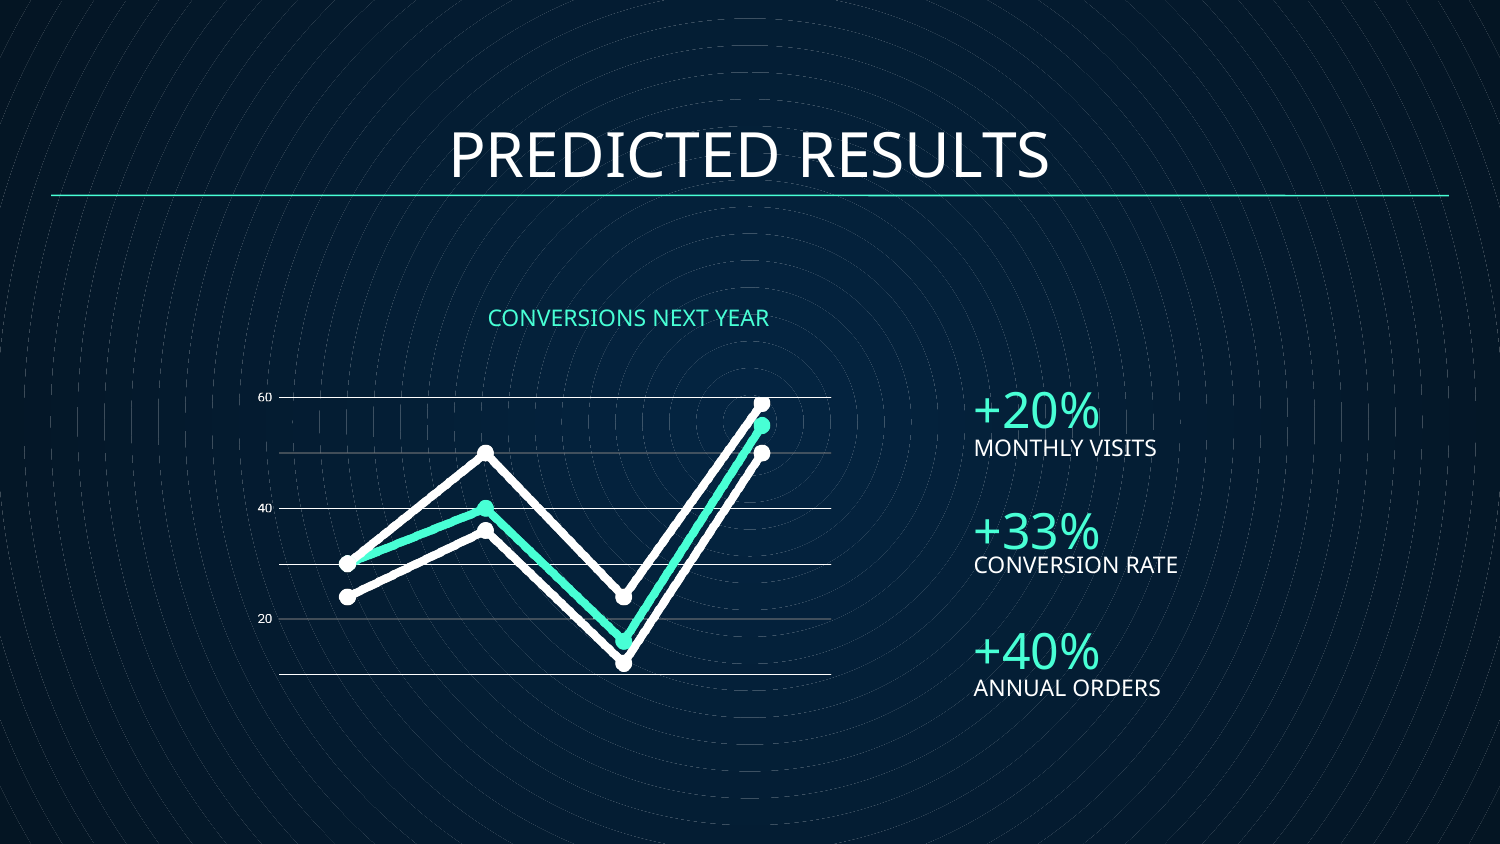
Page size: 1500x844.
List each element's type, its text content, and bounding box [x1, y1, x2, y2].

title +20% [958, 354, 1152, 454]
title MONTHLY VISITS [958, 444, 1299, 477]
picture [231, 372, 850, 723]
title +33% [958, 475, 1152, 576]
title PREDICTED RESULTS [51, 197, 1449, 206]
title PREDICTED RESULTS [51, 105, 1449, 194]
title ANNUAL ORDERS [958, 684, 1299, 717]
title +40% [958, 595, 1152, 695]
title CONVERSIONS NEXT YEAR [308, 302, 785, 347]
title CONVERSION RATE [958, 560, 1299, 593]
